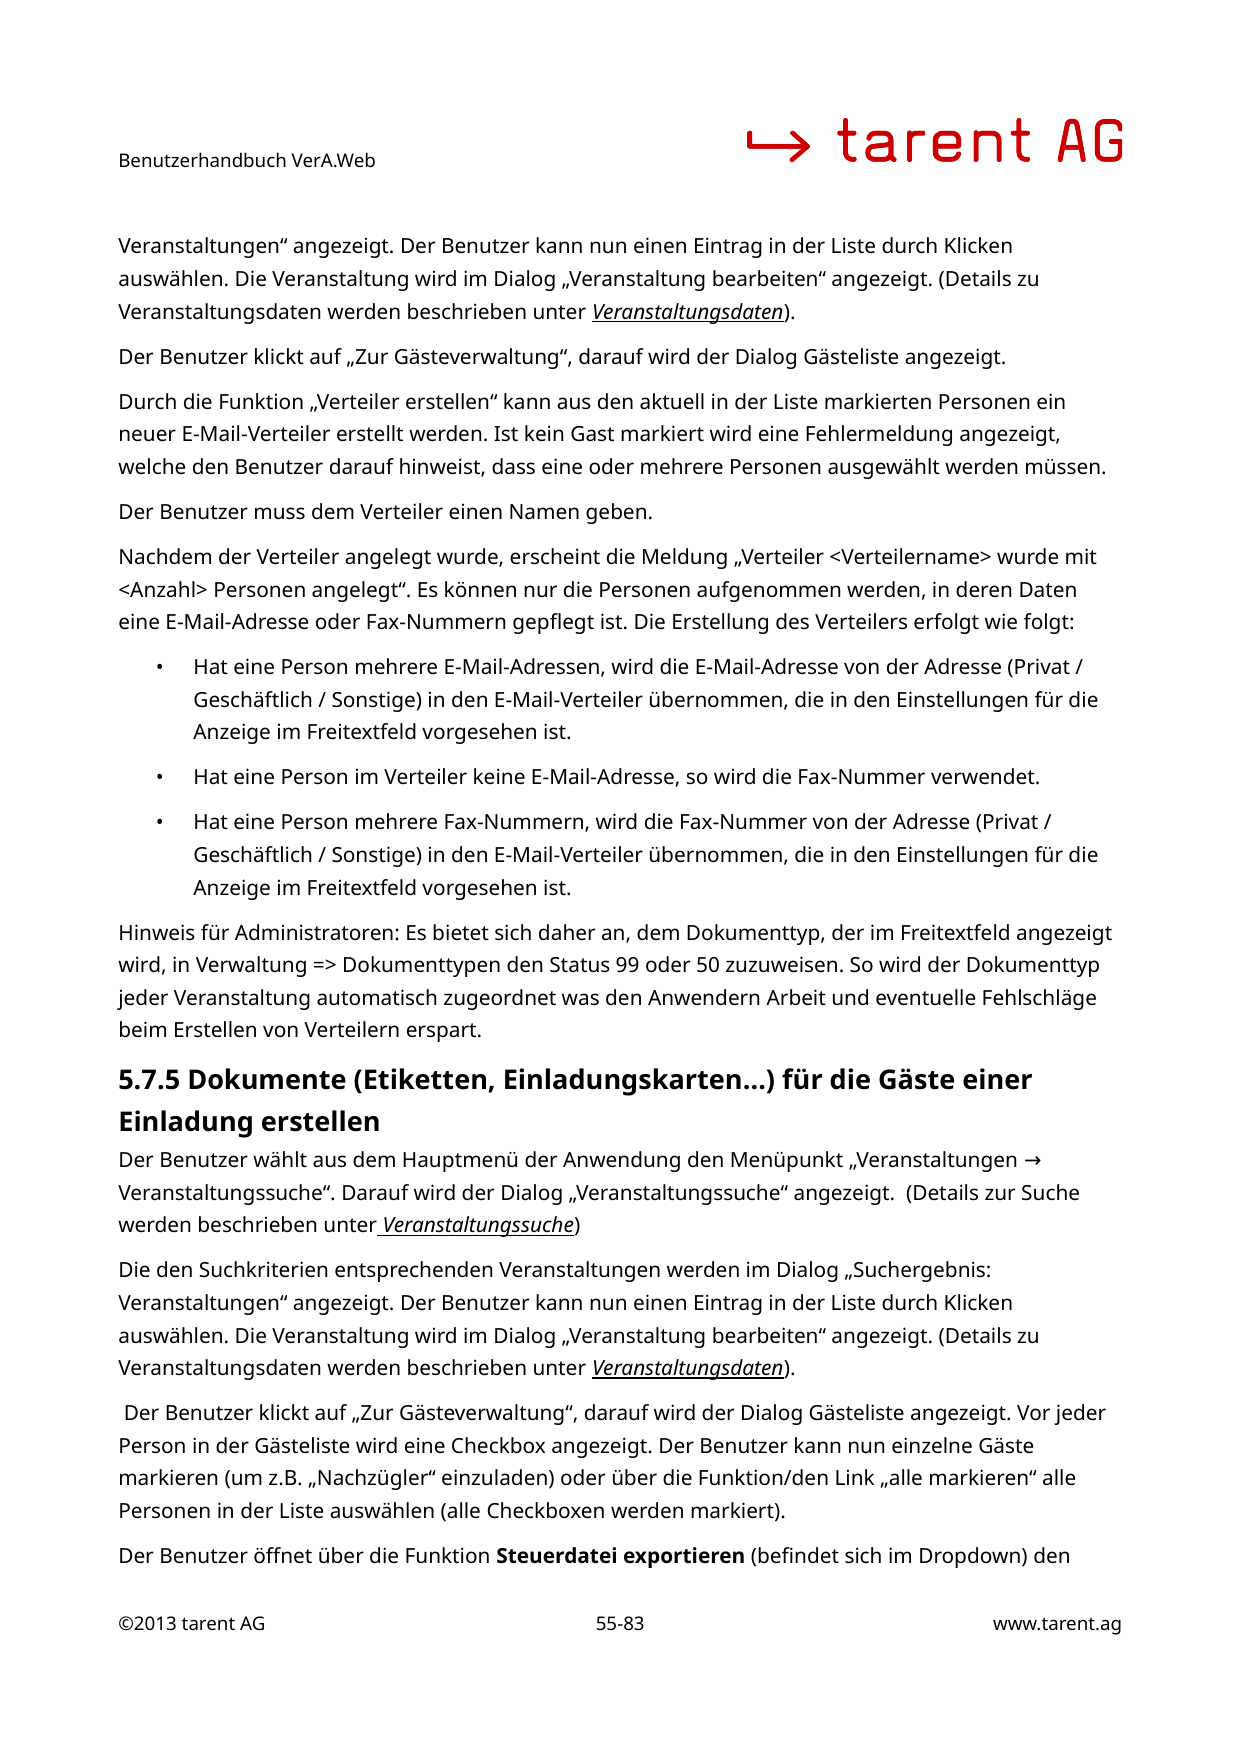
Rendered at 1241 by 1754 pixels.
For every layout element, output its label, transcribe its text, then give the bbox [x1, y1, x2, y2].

text Veranstaltungen“ angezeigt. Der Benutzer kann nun einen Eintrag in der Liste durch Klicken auswählen. Die Veranstaltung wird im Dialog „Veranstaltung bearbeiten“ angezeigt. (Details zu Veranstaltungsdaten werden beschrieben unter Veranstaltungsdaten). [118, 232, 1122, 325]
text Der Benutzer wählt aus dem Hauptmenü der Anwendung den Menüpunkt „Veranstaltungen → Veranstaltungssuche“. Darauf wird der Dialog „Veranstaltungssuche“ angezeigt. (Details zur Suche werden beschrieben unter Veranstaltungssuche) [118, 1145, 1122, 1239]
text Die den Suchkriterien entsprechenden Veranstaltungen werden im Dialog „Suchergebnis: Veranstaltungen“ angezeigt. Der Benutzer kann nun einen Eintrag in der Liste durch Klicken auswählen. Die Veranstaltung wird im Dialog „Veranstaltung bearbeiten“ angezeigt. (Details zu Veranstaltungsdaten werden beschrieben unter Veranstaltungsdaten). [118, 1256, 1122, 1382]
subtitle Dokumente (Etiketten, Einladungskarten...) für die Gäste einer Einladung erstellen [118, 1061, 1122, 1140]
text Der Benutzer muss dem Verteiler einen Namen geben. [118, 497, 1122, 526]
text Durch die Funktion „Verteiler erstellen“ kann aus den aktuell in der Liste markierten Personen ein neuer E-Mail-Verteiler erstellt werden. Ist kein Gast markiert wird eine Fehlermeldung angezeigt, welche den Benutzer darauf hinweist, dass eine oder mehrere Personen ausgewählt werden müssen. [118, 387, 1122, 481]
text Der Benutzer klickt auf „Zur Gästeverwaltung“, darauf wird der Dialog Gästeliste angezeigt. Vor jeder Person in der Gästeliste wird eine Checkbox angezeigt. Der Benutzer kann nun einzelne Gäste markieren (um z.B. „Nachzügler“ einzuladen) oder über die Funktion/den Link „alle markieren“ alle Personen in der Liste auswählen (alle Checkboxen werden markiert). [118, 1398, 1122, 1524]
list Hat eine Person mehrere E-Mail-Adressen, wird die E-Mail-Adresse von der Adresse (Privat / Geschäftlich / Sonstige) in den E-Mail-Verteiler übernommen, die in den Einstellungen für die Anzeige im Freitextfeld vorgesehen ist. [156, 652, 1122, 746]
text Nachdem der Verteiler angelegt wurde, erscheint die Meldung „Verteiler <Verteilername> wurde mit <Anzahl> Personen angelegt“. Es können nur die Personen aufgenommen werden, in deren Daten eine E-Mail-Adresse oder Fax-Nummern gepflegt ist. Die Erstellung des Verteilers erfolgt wie folgt: [118, 542, 1122, 636]
list Hat eine Person im Verteiler keine E-Mail-Adresse, so wird die Fax-Nummer verwendet. [156, 762, 1122, 791]
text Der Benutzer öffnet über die Funktion Steuerdatei exportieren (befindet sich im Dropdown) den [118, 1541, 1122, 1569]
picture [747, 118, 1123, 162]
list Hat eine Person mehrere Fax-Nummern, wird die Fax-Nummer von der Adresse (Privat / Geschäftlich / Sonstige) in den E-Mail-Verteiler übernommen, die in den Einstellungen für die Anzeige im Freitextfeld vorgesehen ist. [156, 807, 1122, 901]
text Der Benutzer klickt auf „Zur Gästeverwaltung“, darauf wird der Dialog Gästeliste angezeigt. [118, 342, 1122, 370]
text Hinweis für Administratoren: Es bietet sich daher an, dem Dokumenttyp, der im Freitextfeld angezeigt wird, in Verwaltung => Dokumenttypen den Status 99 oder 50 zuzuweisen. So wird der Dokumenttyp jeder Veranstaltung automatisch zugeordnet was den Anwendern Arbeit und eventuelle Fehlschläge beim Erstellen von Verteilern erspart. [118, 918, 1122, 1044]
